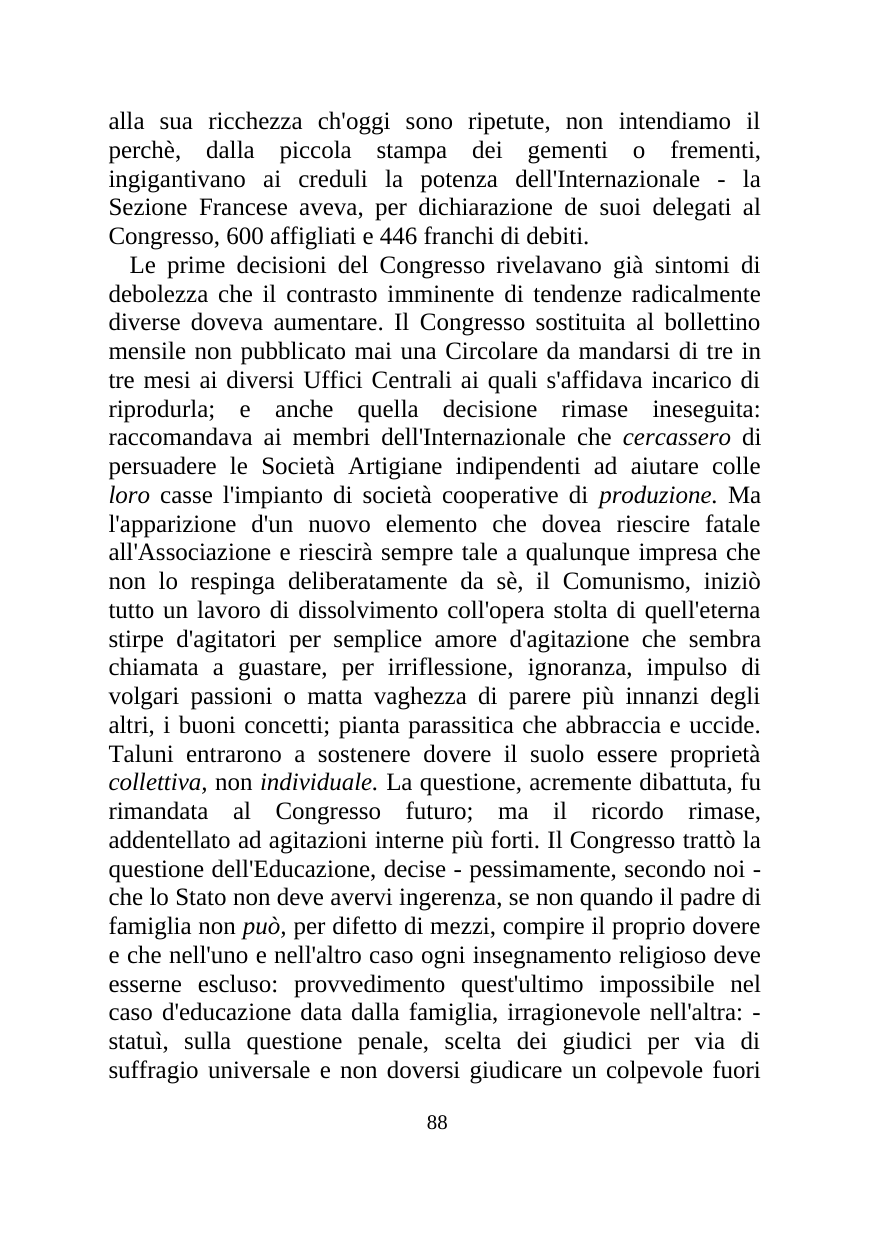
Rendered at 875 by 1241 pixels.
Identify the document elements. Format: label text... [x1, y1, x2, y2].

text Le prime decisioni del Congresso rivelavano già sintomi di debolezza che il contrasto imminente di tendenze radicalmente diverse doveva aumentare. Il Congresso sostituita al bollettino mensile non pubblicato mai una Circolare da mandarsi di tre in tre mesi ai diversi Uffici Centrali ai quali s'affidava incarico di riprodurla; e anche quella decisione rimase ineseguita: raccomandava ai membri dell'Internazionale che cercassero di persuadere le Società Artigiane indipendenti ad aiutare colle loro casse l'impianto di società cooperative di produzione. Ma l'apparizione d'un nuovo elemento che dovea riescire fatale all'Associazione e riescirà sempre tale a qualunque impresa che non lo respinga deliberatamente da sè, il Comunismo, iniziò tutto un lavoro di dissolvimento coll'opera stolta di quell'eterna stirpe d'agitatori per semplice amore d'agitazione che sembra chiamata a guastare, per irriflessione, ignoranza, impulso di volgari passioni o matta vaghezza di parere più innanzi degli altri, i buoni concetti; pianta parassitica che abbraccia e uccide. Taluni entrarono a sostenere dovere il suolo essere proprietà collettiva, non individuale. La questione, acremente dibattuta, fu rimandata al Congresso futuro; ma il ricordo rimase, addentellato ad agitazioni interne più forti. Il Congresso trattò la questione dell'Educazione, decise - pessimamente, secondo noi - che lo Stato non deve avervi ingerenza, se non quando il padre di famiglia non può, per difetto di mezzi, compire il proprio dovere e che nell'uno e nell'altro caso ogni insegnamento religioso deve esserne escluso: provvedimento quest'ultimo impossibile nel caso d'educazione data dalla famiglia, irragionevole nell'altra: - statuì, sulla questione penale, scelta dei giudici per via di suffragio universale e non doversi giudicare un colpevole fuori [108, 250, 761, 1084]
text alla sua ricchezza ch'oggi sono ripetute, non intendiamo il perchè, dalla piccola stampa dei gementi o frementi, ingigantivano ai creduli la potenza dell'Internazionale - la Sezione Francese aveva, per dichiarazione de suoi delegati al Congresso, 600 affigliati e 446 franchi di debiti. [108, 106, 761, 250]
